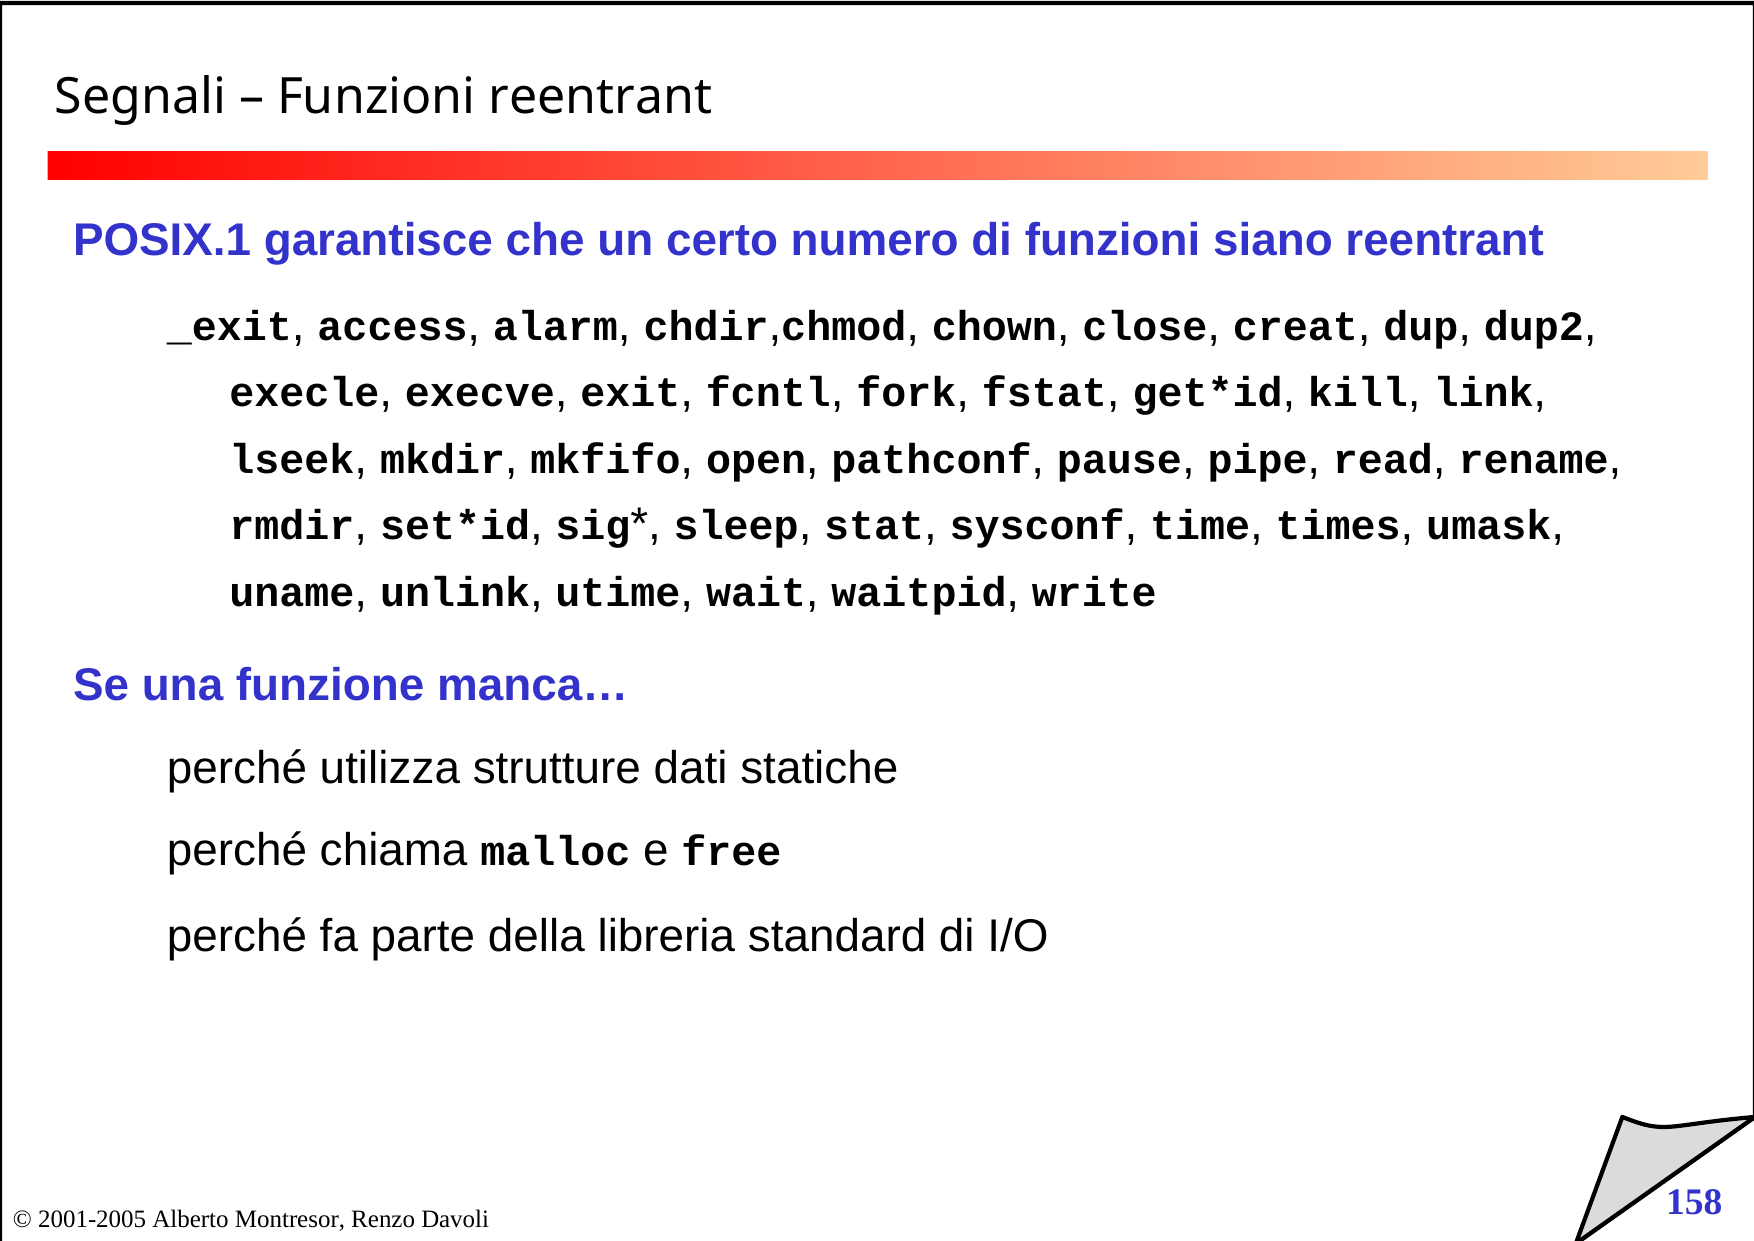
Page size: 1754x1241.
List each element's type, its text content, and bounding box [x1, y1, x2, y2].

title Segnali – Funzioni reentrant [40, 49, 1714, 144]
list POSIX.1 garantisce che un certo numero di funzioni siano reentrant _exit, access, alarm, chdir,chmod, chown, close, creat, dup, dup2, execle, execve, exit, fcntl, fork, fstat, get*id, kill, link, lseek, mkdir, mkfifo, open, pathconf, pause, pipe, read, rename, rmdir, set*id, sig*, sleep, stat, sysconf, time, times, umask, uname, unlink, utime, wait, waitpid, write Se una funzione manca… perché utilizza strutture dati statiche perché chiama malloc e free perché fa parte della libreria standard di I/O [58, 206, 1696, 1175]
